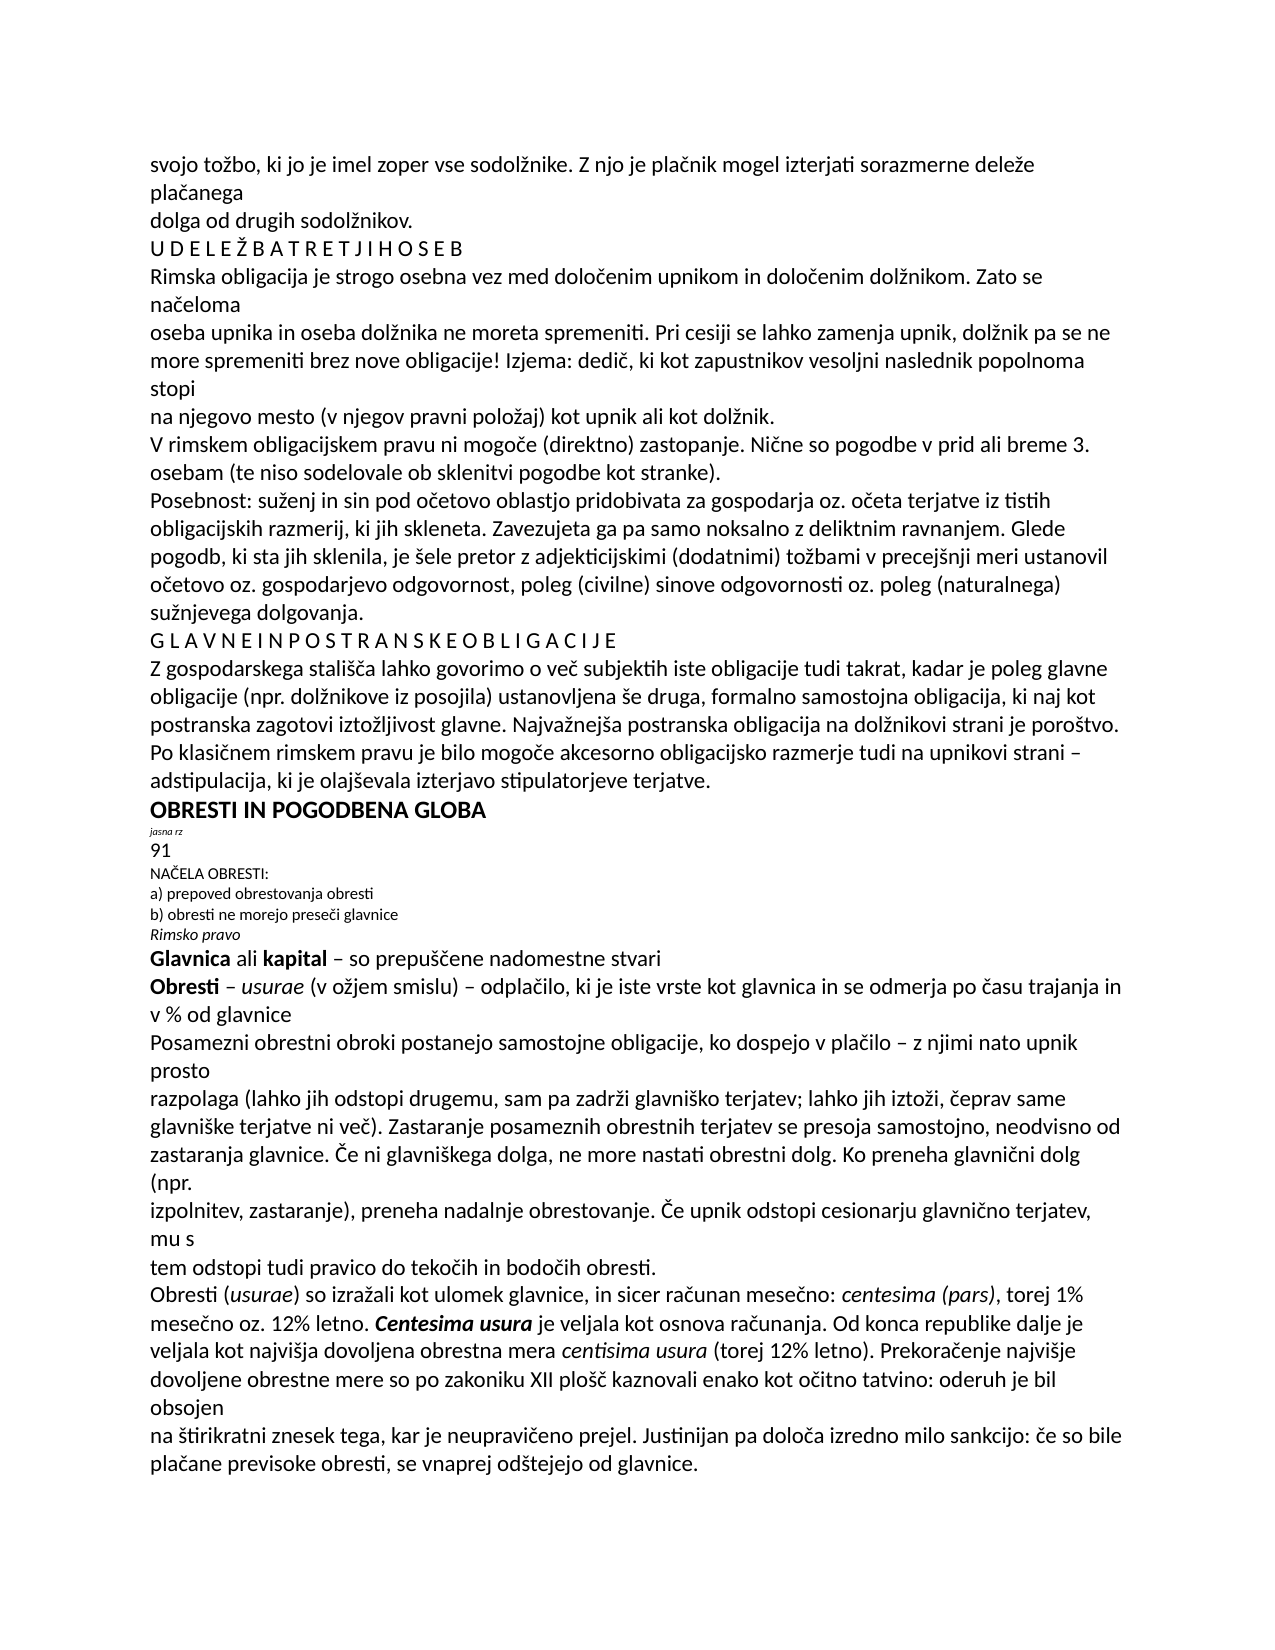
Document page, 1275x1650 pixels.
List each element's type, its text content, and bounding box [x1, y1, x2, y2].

text V rimskem obligacijskem pravu ni mogoče (direktno) zastopanje. Nične so pogodbe v prid ali breme 3. [150, 430, 1125, 458]
text dovoljene obrestne mere so po zakoniku XII plošč kaznovali enako kot očitno tatvino: oderuh je bil obsojen [150, 1365, 1125, 1421]
text Obresti (usurae) so izražali kot ulomek glavnice, in sicer računan mesečno: centesima (pars), torej 1% [150, 1281, 1125, 1309]
text Posamezni obrestni obroki postanejo samostojne obligacije, ko dospejo v plačilo – z njimi nato upnik prosto [150, 1028, 1125, 1084]
text na štirikratni znesek tega, kar je neupravičeno prejel. Justinijan pa določa izredno milo sankcijo: če so bile [150, 1421, 1125, 1449]
text razpolaga (lahko jih odstopi drugemu, sam pa zadrži glavniško terjatev; lahko jih iztoži, čeprav same [150, 1084, 1125, 1112]
text izpolnitev, zastaranje), preneha nadalnje obrestovanje. Če upnik odstopi cesionarju glavnično terjatev, mu s [150, 1197, 1125, 1253]
text postranska zagotovi iztožljivost glavne. Najvažnejša postranska obligacija na dolžnikovi strani je poroštvo. [150, 710, 1125, 738]
text U D E L E Ž B A T R E T J I H O S E B [150, 234, 1125, 262]
text svojo tožbo, ki jo je imel zoper vse sodolžnike. Z njo je plačnik mogel izterjati sorazmerne deleže plačanega [150, 150, 1125, 206]
text jasna rz [150, 825, 1125, 838]
text oseba upnika in oseba dolžnika ne moreta spremeniti. Pri cesiji se lahko zamenja upnik, dolžnik pa se ne [150, 318, 1125, 346]
text dolga od drugih sodolžnikov. [150, 206, 1125, 234]
text G L A V N E I N P O S T R A N S K E O B L I G A C I J E [150, 626, 1125, 654]
text veljala kot najvišja dovoljena obrestna mera centisima usura (torej 12% letno). Prekoračenje najvišje [150, 1337, 1125, 1365]
text osebam (te niso sodelovale ob sklenitvi pogodbe kot stranke). [150, 458, 1125, 486]
text Po klasičnem rimskem pravu je bilo mogoče akcesorno obligacijsko razmerje tudi na upnikovi strani – [150, 738, 1125, 766]
text tem odstopi tudi pravico do tekočih in bodočih obresti. [150, 1253, 1125, 1281]
text 91 [150, 838, 1125, 863]
text na njegovo mesto (v njegov pravni položaj) kot upnik ali kot dolžnik. [150, 402, 1125, 430]
text sužnjevega dolgovanja. [150, 598, 1125, 626]
text Posebnost: suženj in sin pod očetovo oblastjo pridobivata za gospodarja oz. očeta terjatve iz tistih [150, 486, 1125, 514]
text OBRESTI IN POGODBENA GLOBA [150, 794, 1125, 825]
text v % od glavnice [150, 1000, 1125, 1028]
text more spremeniti brez nove obligacije! Izjema: dedič, ki kot zapustnikov vesoljni naslednik popolnoma stopi [150, 346, 1125, 402]
text mesečno oz. 12% letno. Centesima usura je veljala kot osnova računanja. Od konca republike dalje je [150, 1309, 1125, 1337]
text a) prepoved obrestovanja obresti [150, 883, 1125, 904]
text očetovo oz. gospodarjevo odgovornost, poleg (civilne) sinove odgovornosti oz. poleg (naturalnega) [150, 570, 1125, 598]
text b) obresti ne morejo preseči glavnice [150, 904, 1125, 924]
text pogodb, ki sta jih sklenila, je šele pretor z adjekticijskimi (dodatnimi) tožbami v precejšnji meri ustanovil [150, 542, 1125, 570]
text plačane previsoke obresti, se vnaprej odštejejo od glavnice. [150, 1449, 1125, 1477]
text zastaranja glavnice. Če ni glavniškega dolga, ne more nastati obrestni dolg. Ko preneha glavnični dolg (npr. [150, 1141, 1125, 1197]
text Glavnica ali kapital – so prepuščene nadomestne stvari [150, 944, 1125, 972]
text Obresti – usurae (v ožjem smislu) – odplačilo, ki je iste vrste kot glavnica in se odmerja po času trajanja in [150, 972, 1125, 1000]
text glavniške terjatve ni več). Zastaranje posameznih obrestnih terjatev se presoja samostojno, neodvisno od [150, 1112, 1125, 1141]
text adstipulacija, ki je olajševala izterjavo stipulatorjeve terjatve. [150, 766, 1125, 794]
text obligacije (npr. dolžnikove iz posojila) ustanovljena še druga, formalno samostojna obligacija, ki naj kot [150, 682, 1125, 710]
text obligacijskih razmerij, ki jih skleneta. Zavezujeta ga pa samo noksalno z deliktnim ravnanjem. Glede [150, 514, 1125, 542]
text Z gospodarskega stališča lahko govorimo o več subjektih iste obligacije tudi takrat, kadar je poleg glavne [150, 654, 1125, 682]
text NAČELA OBRESTI: [150, 863, 1125, 883]
text Rimska obligacija je strogo osebna vez med določenim upnikom in določenim dolžnikom. Zato se načeloma [150, 262, 1125, 318]
text Rimsko pravo [150, 924, 1125, 944]
